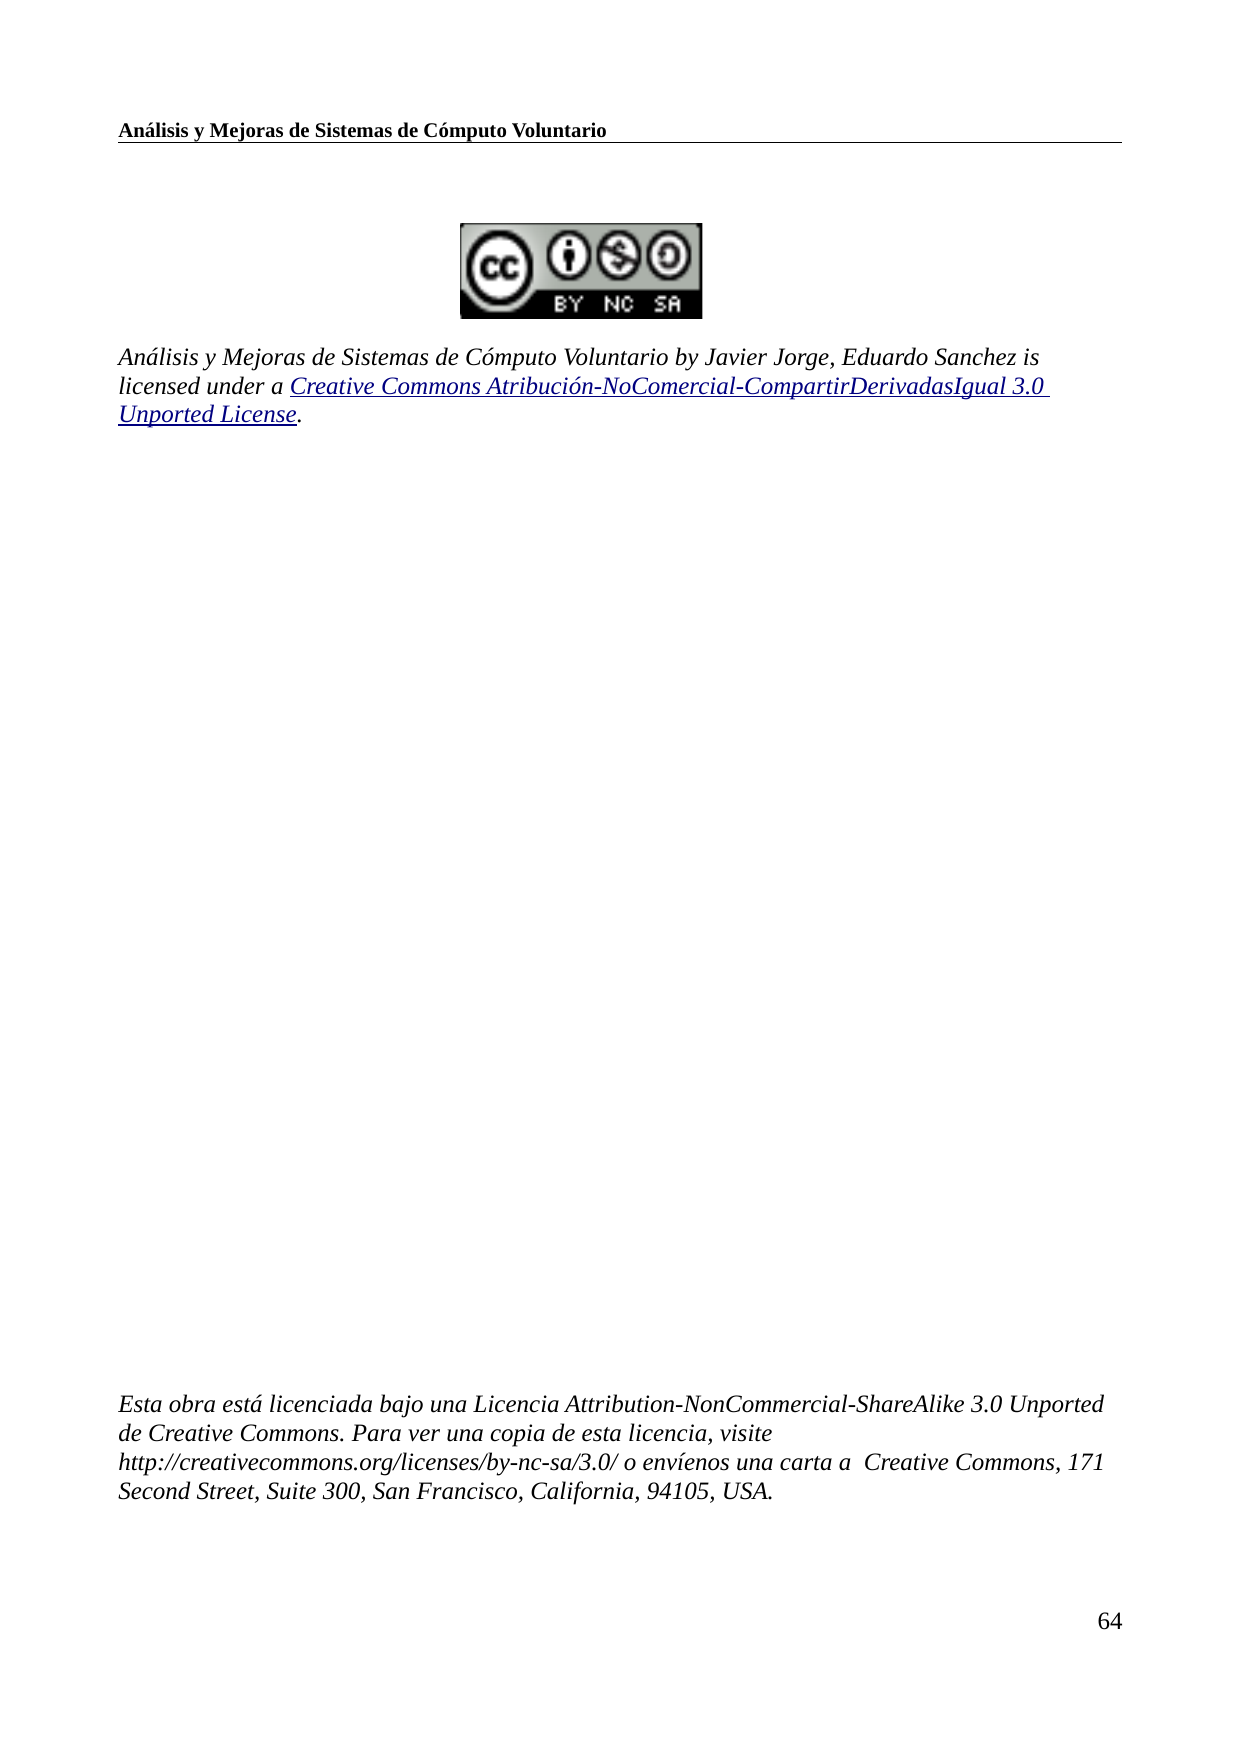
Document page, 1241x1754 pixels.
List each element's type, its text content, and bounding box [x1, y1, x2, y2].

text Esta obra está licenciada bajo una Licencia Attribution-NonCommercial-ShareAlike 3.0 Unported de Creative Commons. Para ver una copia de esta licencia, visite http://creativecommons.org/licenses/by-nc-sa/3.0/ o envíenos una carta a Creative Commons, 171 Second Street, Suite 300, San Francisco, California, 94105, USA. [118, 1389, 1122, 1504]
text Análisis y Mejoras de Sistemas de Cómputo Voluntario by Javier Jorge, Eduardo Sanchez is licensed under a Creative Commons Atribución-NoComercial-CompartirDerivadasIgual 3.0 Unported License. [118, 342, 1122, 428]
picture [460, 223, 703, 319]
